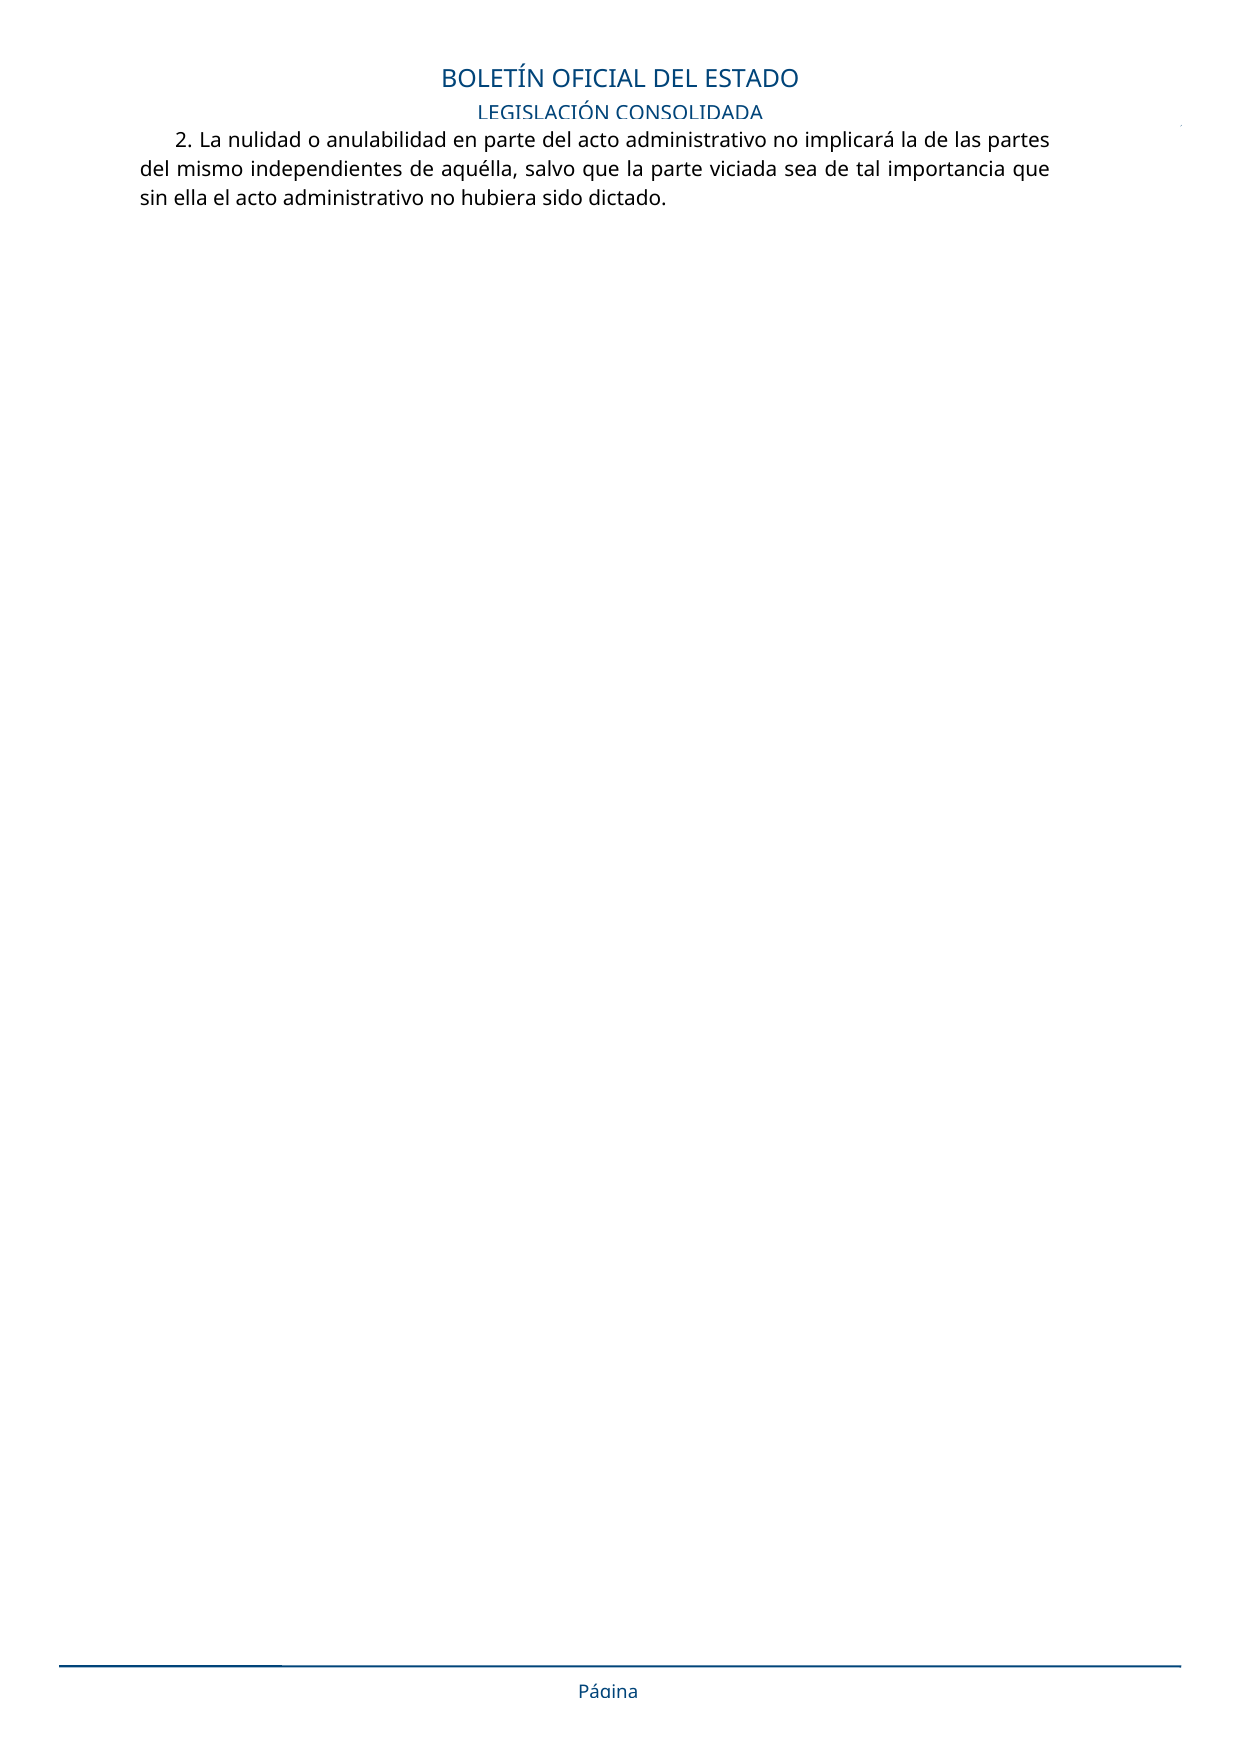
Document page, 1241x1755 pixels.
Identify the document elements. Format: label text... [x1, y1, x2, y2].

list La nulidad o anulabilidad en parte del acto administrativo no implicará la de las partes del mismo independientes de aquélla, salvo que la parte viciada sea de tal importancia que sin ella el acto administrativo no hubiera sido dictado. [139, 125, 1052, 211]
